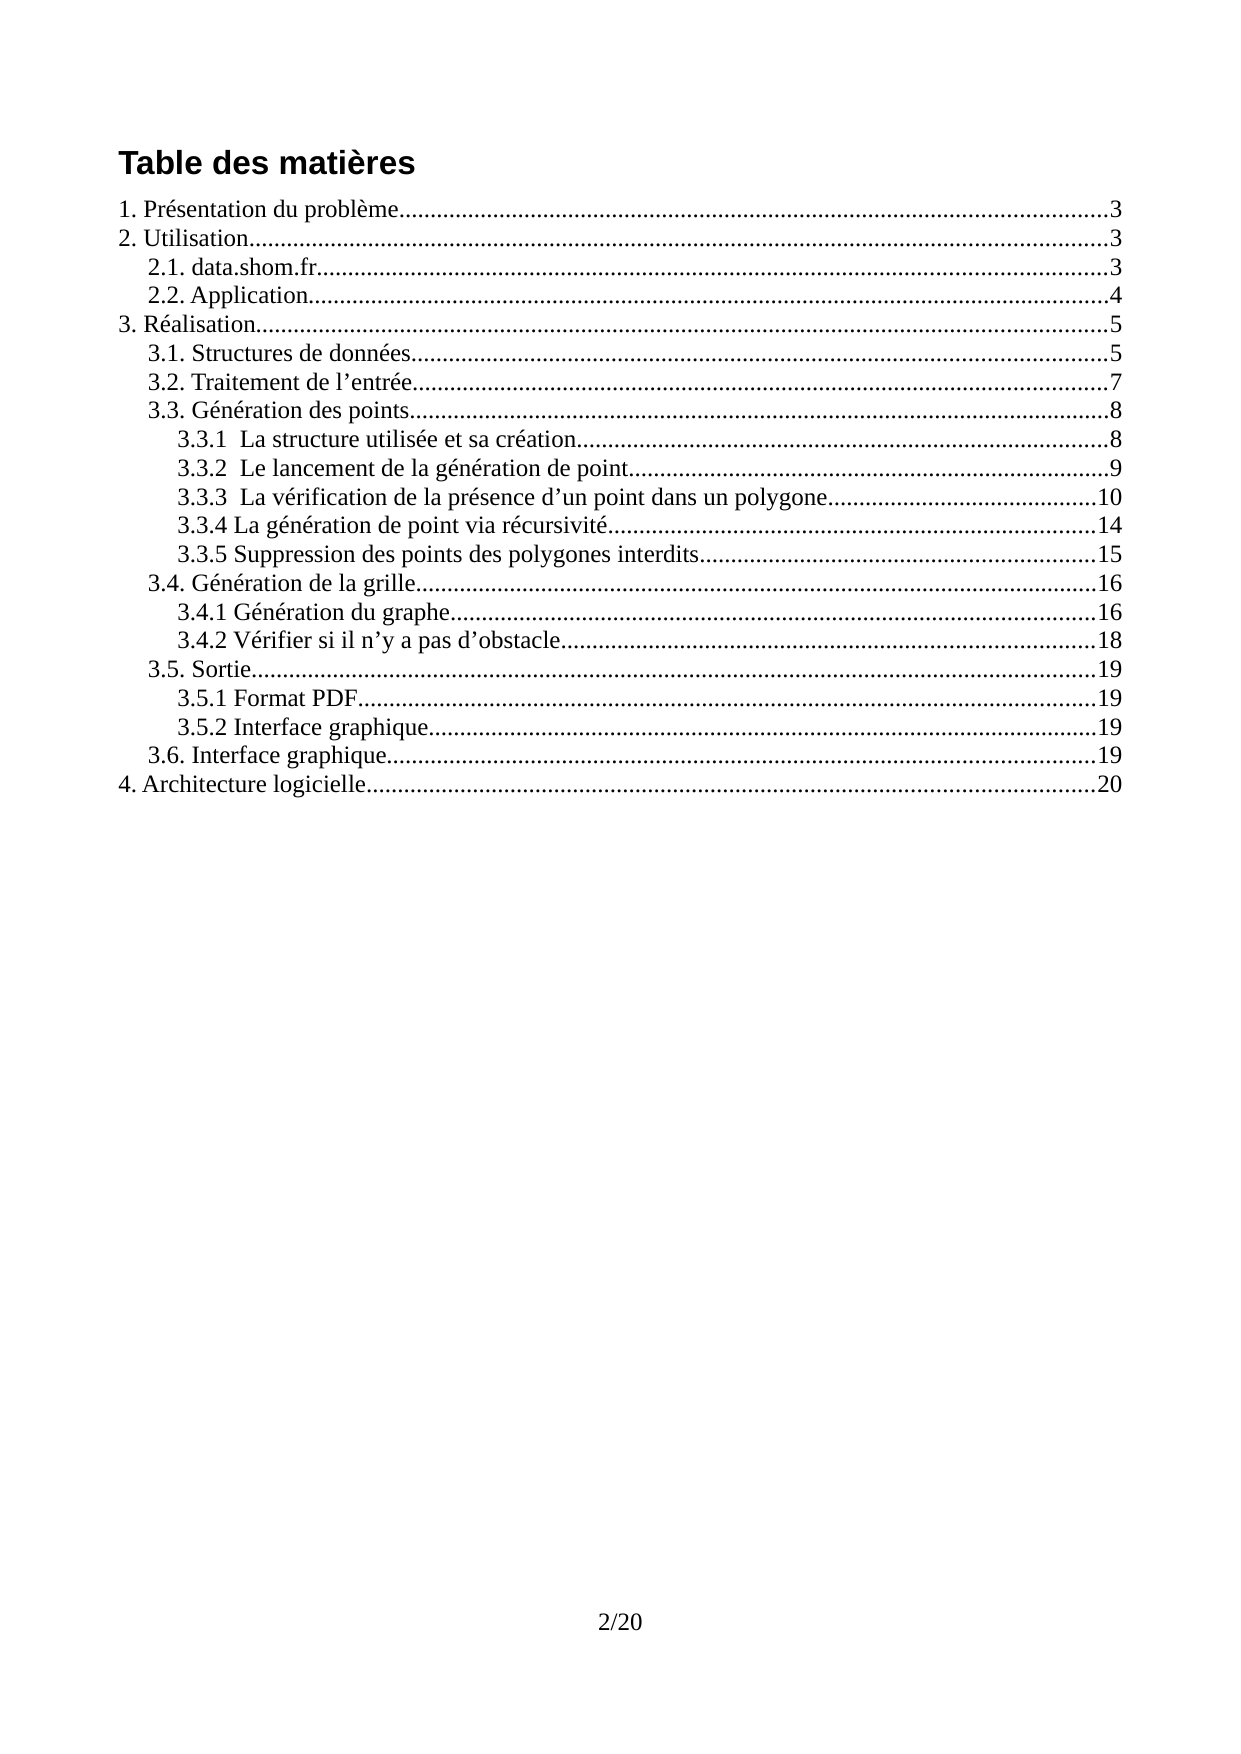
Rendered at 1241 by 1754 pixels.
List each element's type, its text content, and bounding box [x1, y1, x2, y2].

text 3.2. Traitement de l’entrée 7 [148, 367, 1122, 395]
text 3.4.1 Génération du graphe 16 [177, 597, 1122, 625]
subtitle Table des matières [118, 143, 1122, 182]
text 3.6. Interface graphique 19 [148, 740, 1122, 769]
text 3.4.2 Vérifier si il n’y a pas d’obstacle 18 [177, 625, 1122, 654]
text 3.5. Sortie 19 [148, 654, 1122, 683]
text 3.3.2 Le lancement de la génération de point 9 [177, 453, 1122, 482]
text 3.3.4 La génération de point via récursivité 14 [177, 510, 1122, 539]
text 2. Utilisation 3 [118, 223, 1122, 252]
text 4. Architecture logicielle 20 [118, 769, 1122, 798]
text 3.5.1 Format PDF 19 [177, 683, 1122, 712]
text 3. Réalisation 5 [118, 309, 1122, 338]
text 3.5.2 Interface graphique 19 [177, 712, 1122, 740]
text 3.3.3 La vérification de la présence d’un point dans un polygone 10 [177, 482, 1122, 510]
text 3.3.1 La structure utilisée et sa création 8 [177, 424, 1122, 453]
text 3.1. Structures de données 5 [148, 338, 1122, 367]
text 3.4. Génération de la grille 16 [148, 568, 1122, 597]
text 2.2. Application 4 [148, 280, 1122, 309]
text 1. Présentation du problème 3 [118, 194, 1122, 223]
text 3.3. Génération des points 8 [148, 395, 1122, 424]
text 3.3.5 Suppression des points des polygones interdits 15 [177, 539, 1122, 568]
text 2.1. data.shom.fr 3 [148, 252, 1122, 280]
